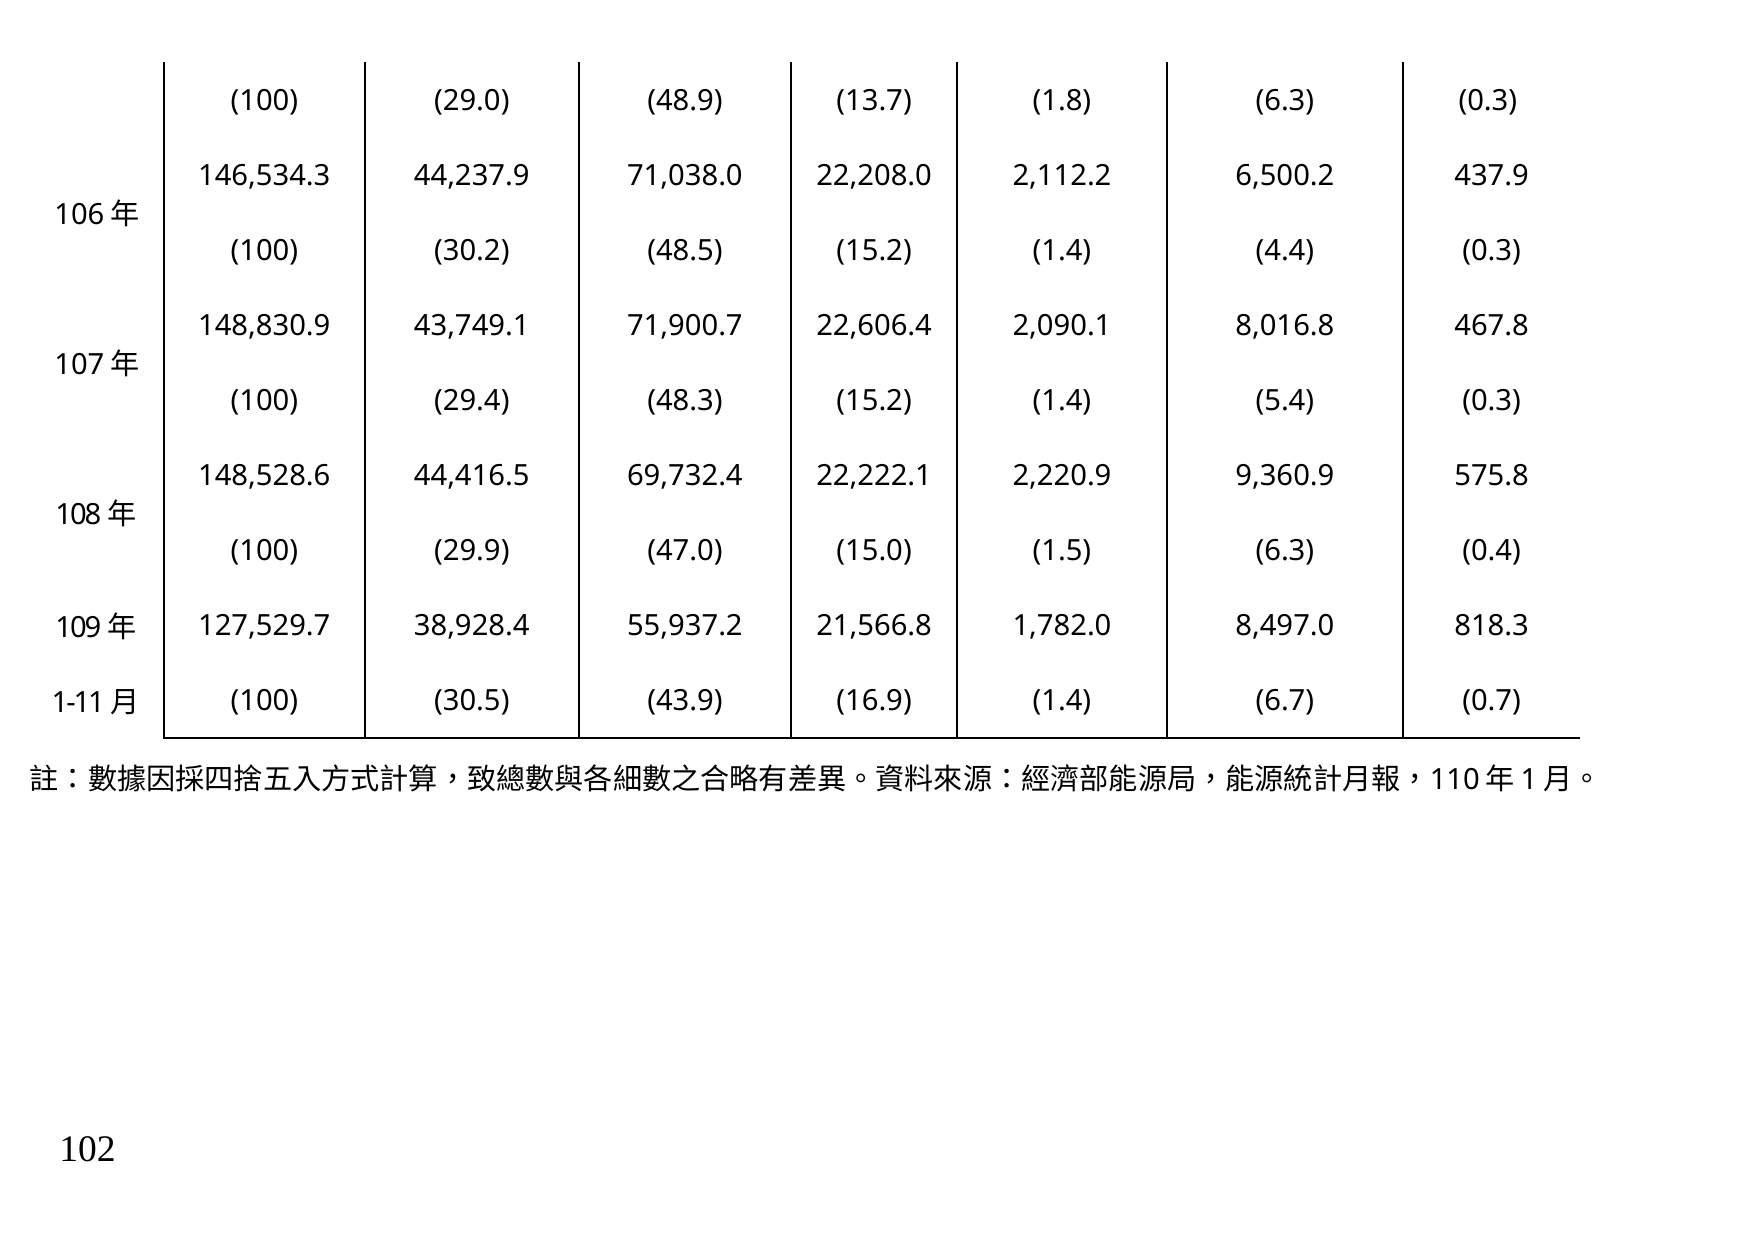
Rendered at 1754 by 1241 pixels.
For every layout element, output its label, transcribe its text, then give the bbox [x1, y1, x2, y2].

table_cell 148,830.9 [165, 287, 364, 362]
table_cell (48.3) [580, 362, 790, 437]
table_cell (6.7) [1168, 662, 1402, 737]
table_cell 108年 [30, 437, 163, 587]
table_cell 2,220.9 [958, 437, 1166, 512]
table_cell (1.4) [958, 662, 1166, 737]
table_cell (1.4) [958, 362, 1166, 437]
table_cell 38,928.4 [366, 587, 578, 662]
table_cell (13.7) [792, 62, 956, 137]
table_cell (100) [165, 362, 364, 437]
table_cell (6.3) [1168, 62, 1402, 137]
table_cell 8,497.0 [1168, 587, 1402, 662]
table_cell 21,566.8 [792, 587, 956, 662]
table_cell (100) [165, 512, 364, 587]
table_cell (29.4) [366, 362, 578, 437]
table_cell (0.4) [1404, 512, 1580, 587]
table_cell 575.8 [1404, 437, 1580, 512]
table_cell 2,090.1 [958, 287, 1166, 362]
table_cell 146,534.3 [165, 137, 364, 212]
table_cell 2,112.2 [958, 137, 1166, 212]
table_cell (29.0) [366, 62, 578, 137]
table_cell 71,900.7 [580, 287, 790, 362]
table_cell (0.3) [1404, 62, 1580, 137]
table_cell (5.4) [1168, 362, 1402, 437]
table_cell 9,360.9 [1168, 437, 1402, 512]
table_cell (1.8) [958, 62, 1166, 137]
table_cell 44,416.5 [366, 437, 578, 512]
table_cell 818.3 [1404, 587, 1580, 662]
table_cell (29.9) [366, 512, 578, 587]
table_cell 467.8 [1404, 287, 1580, 362]
table_cell 109年 1-11月 [30, 587, 163, 737]
table_cell (0.3) [1404, 212, 1580, 287]
table_cell (4.4) [1168, 212, 1402, 287]
table_cell (6.3) [1168, 512, 1402, 587]
table_cell (43.9) [580, 662, 790, 737]
table_cell (0.7) [1404, 662, 1580, 737]
table_cell (100) [165, 662, 364, 737]
table_cell 106年 [30, 137, 163, 287]
table_cell (1.4) [958, 212, 1166, 287]
table_cell (15.2) [792, 362, 956, 437]
table_cell (47.0) [580, 512, 790, 587]
table_cell 55,937.2 [580, 587, 790, 662]
table_cell 44,237.9 [366, 137, 578, 212]
table_cell (100) [165, 212, 364, 287]
table_cell (48.5) [580, 212, 790, 287]
table_cell 127,529.7 [165, 587, 364, 662]
table_cell (16.9) [792, 662, 956, 737]
table_cell 71,038.0 [580, 137, 790, 212]
table_cell 148,528.6 [165, 437, 364, 512]
table_cell 8,016.8 [1168, 287, 1402, 362]
table_cell 22,606.4 [792, 287, 956, 362]
table_cell (15.0) [792, 512, 956, 587]
table_cell (0.3) [1404, 362, 1580, 437]
table_cell 6,500.2 [1168, 137, 1402, 212]
table_cell 1,782.0 [958, 587, 1166, 662]
table_cell (48.9) [580, 62, 790, 137]
text 註：數據因採四捨五入方式計算，致總數與各細數之合略有差異。資料來源：經濟部能源局，能源統計月報，110年1月。 [29, 739, 1639, 814]
table_cell [30, 62, 163, 137]
table_cell 43,749.1 [366, 287, 578, 362]
table_cell 437.9 [1404, 137, 1580, 212]
table_cell (15.2) [792, 212, 956, 287]
table_cell 22,208.0 [792, 137, 956, 212]
table_cell (1.5) [958, 512, 1166, 587]
table_cell 107年 [30, 287, 163, 437]
table_cell (100) [165, 62, 364, 137]
table_cell (30.2) [366, 212, 578, 287]
table_cell (30.5) [366, 662, 578, 737]
table_cell 22,222.1 [792, 437, 956, 512]
table_cell 69,732.4 [580, 437, 790, 512]
